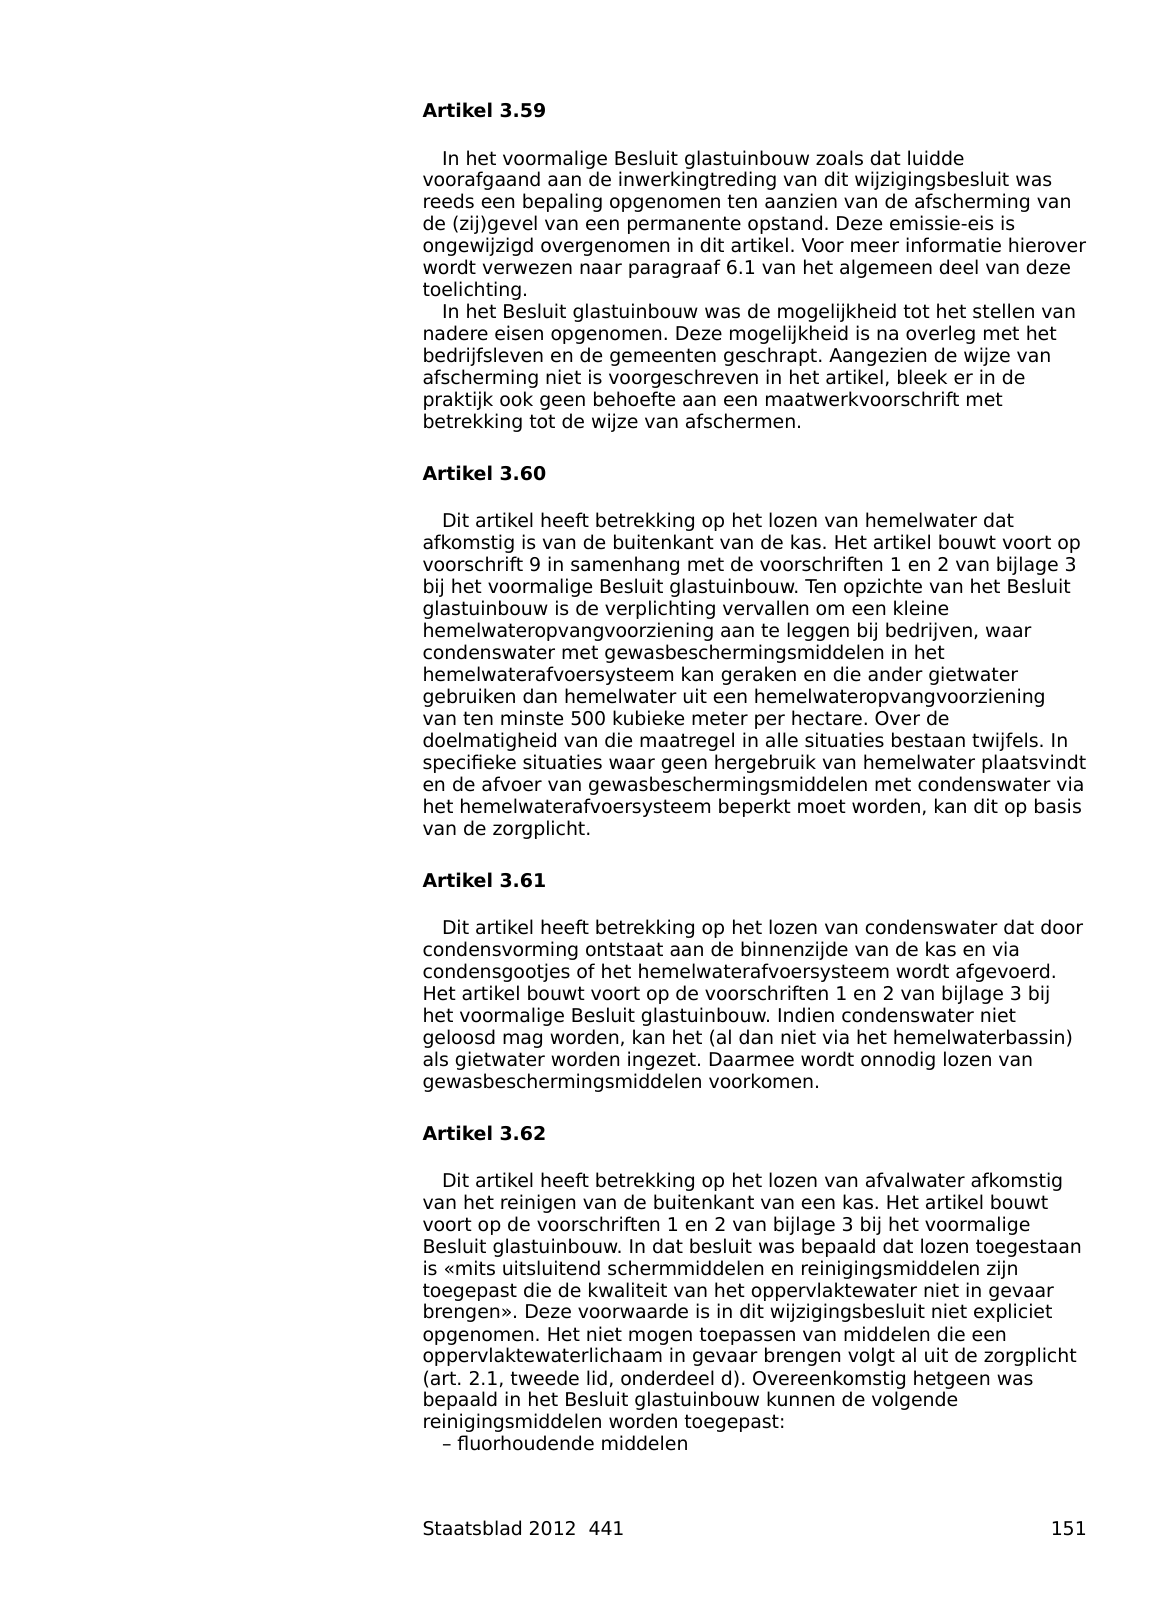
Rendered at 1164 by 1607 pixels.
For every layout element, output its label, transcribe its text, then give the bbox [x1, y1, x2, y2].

subtitle Artikel 3.59 [422, 100, 1087, 122]
text Dit artikel heeft betrekking op het lozen van afvalwater afkomstig van het reinigen van de buitenkant van een kas. Het artikel bouwt voort op de voorschriften 1 en 2 van bijlage 3 bij het voormalige Besluit glastuinbouw. In dat besluit was bepaald dat lozen toegestaan is «mits uitsluitend schermmiddelen en reinigingsmiddelen zijn toegepast die de kwaliteit van het oppervlaktewater niet in gevaar brengen». Deze voorwaarde is in dit wijzigingsbesluit niet expliciet opgenomen. Het niet mogen toepassen van middelen die een oppervlaktewaterlichaam in gevaar brengen volgt al uit de zorgplicht (art. 2.1, tweede lid, onderdeel d). Overeenkomstig hetgeen was bepaald in het Besluit glastuinbouw kunnen de volgende reinigingsmiddelen worden toegepast: [422, 1169, 1087, 1433]
subtitle Artikel 3.61 [422, 870, 1087, 892]
text Dit artikel heeft betrekking op het lozen van condenswater dat door condensvorming ontstaat aan de binnenzijde van de kas en via condensgootjes of het hemelwaterafvoersysteem wordt afgevoerd. Het artikel bouwt voort op de voorschriften 1 en 2 van bijlage 3 bij het voormalige Besluit glastuinbouw. Indien condenswater niet geloosd mag worden, kan het (al dan niet via het hemelwaterbassin) als gietwater worden ingezet. Daarmee wordt onnodig lozen van gewasbeschermingsmiddelen voorkomen. [422, 917, 1087, 1093]
text In het Besluit glastuinbouw was de mogelijkheid tot het stellen van nadere eisen opgenomen. Deze mogelijkheid is na overleg met het bedrijfsleven en de gemeenten geschrapt. Aangezien de wijze van afscherming niet is voorgeschreven in het artikel, bleek er in de praktijk ook geen behoefte aan een maatwerkvoorschrift met betrekking tot de wijze van afschermen. [422, 301, 1087, 433]
subtitle Artikel 3.60 [422, 463, 1087, 485]
text – fluorhoudende middelen [422, 1433, 1087, 1455]
subtitle Artikel 3.62 [422, 1123, 1087, 1144]
text Dit artikel heeft betrekking op het lozen van hemelwater dat afkomstig is van de buitenkant van de kas. Het artikel bouwt voort op voorschrift 9 in samenhang met de voorschriften 1 en 2 van bijlage 3 bij het voormalige Besluit glastuinbouw. Ten opzichte van het Besluit glastuinbouw is de verplichting vervallen om een kleine hemelwateropvangvoorziening aan te leggen bij bedrijven, waar condenswater met gewasbeschermingsmiddelen in het hemelwaterafvoersysteem kan geraken en die ander gietwater gebruiken dan hemelwater uit een hemelwateropvangvoorziening van ten minste 500 kubieke meter per hectare. Over de doelmatigheid van die maatregel in alle situaties bestaan twijfels. In specifieke situaties waar geen hergebruik van hemelwater plaatsvindt en de afvoer van gewasbeschermingsmiddelen met condenswater via het hemelwaterafvoersysteem beperkt moet worden, kan dit op basis van de zorgplicht. [422, 510, 1087, 840]
text In het voormalige Besluit glastuinbouw zoals dat luidde voorafgaand aan de inwerkingtreding van dit wijzigingsbesluit was reeds een bepaling opgenomen ten aanzien van de afscherming van de (zij)gevel van een permanente opstand. Deze emissie-eis is ongewijzigd overgenomen in dit artikel. Voor meer informatie hierover wordt verwezen naar paragraaf 6.1 van het algemeen deel van deze toelichting. [422, 147, 1087, 301]
